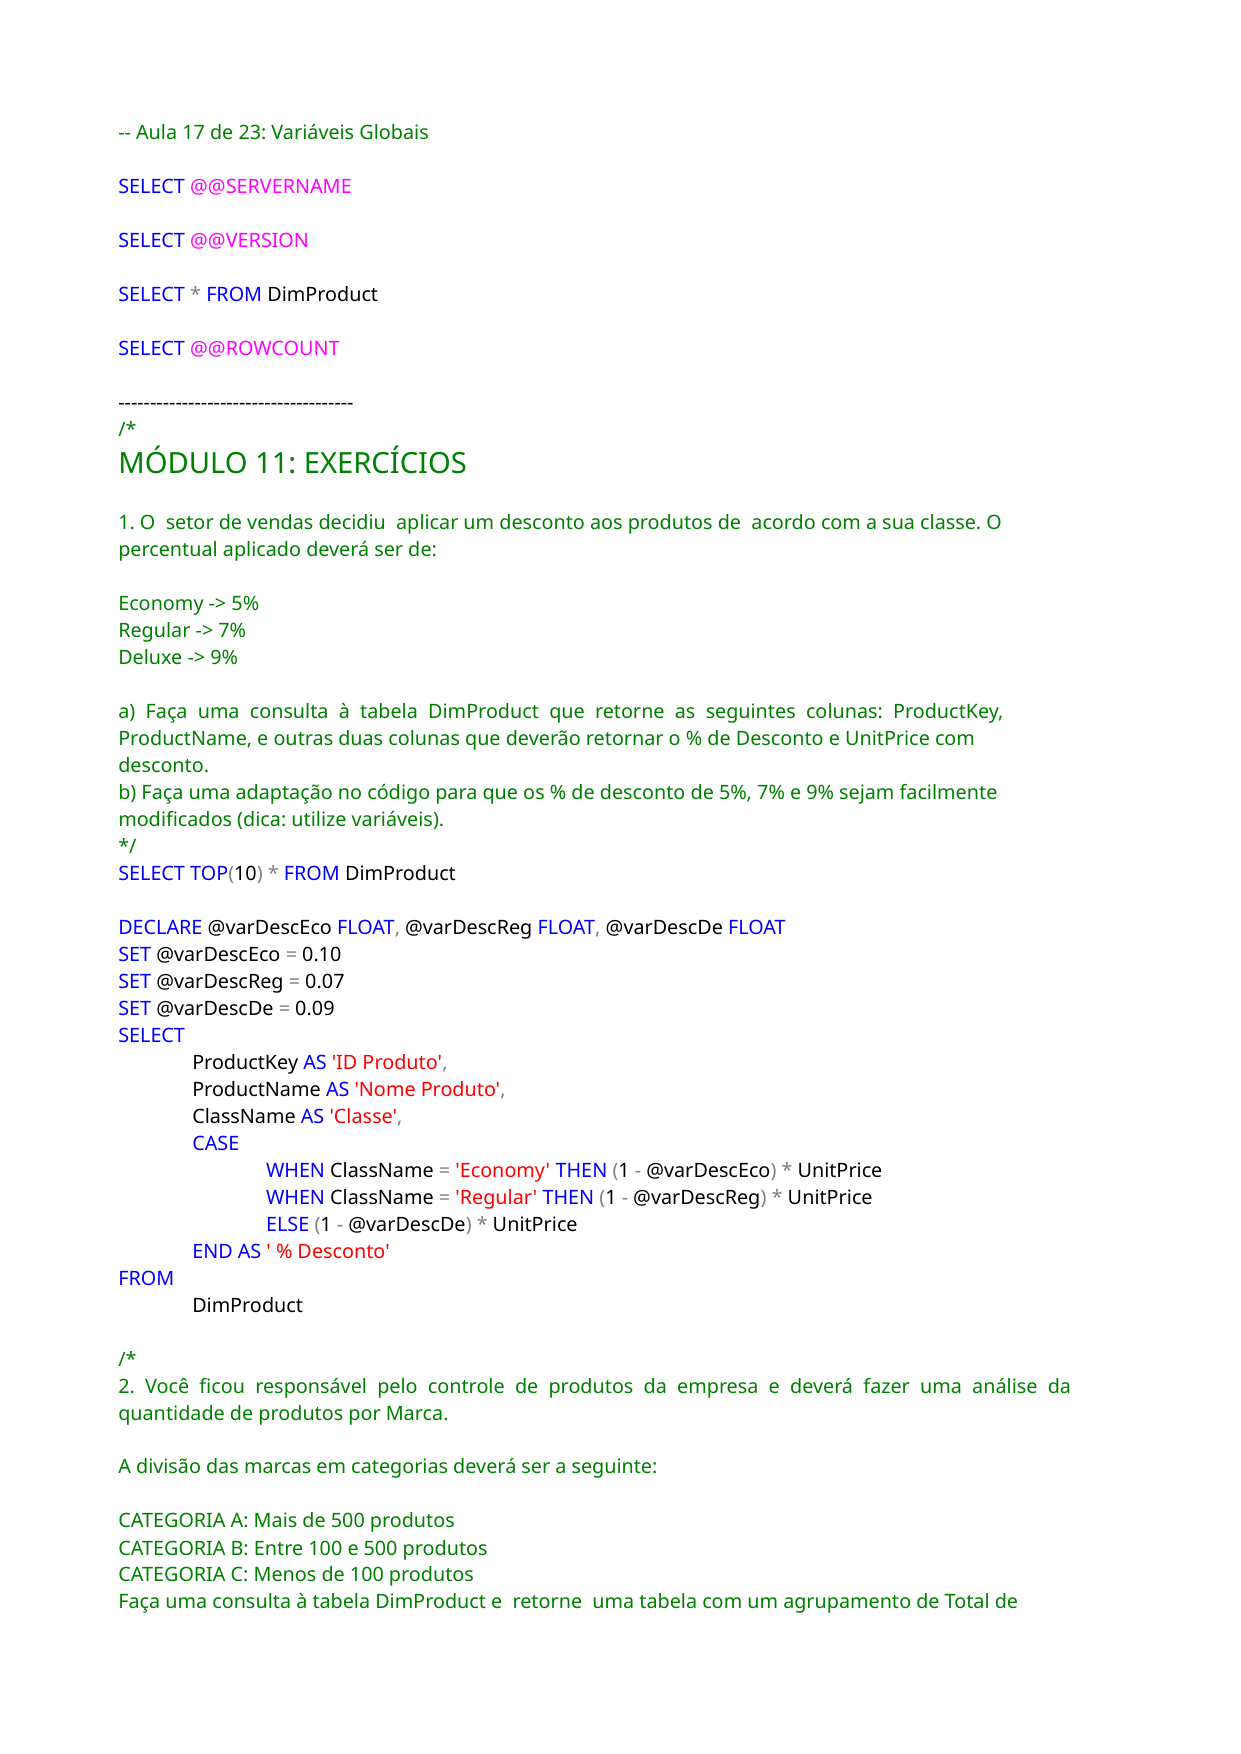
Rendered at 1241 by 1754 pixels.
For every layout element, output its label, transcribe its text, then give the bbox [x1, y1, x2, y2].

text ELSE (1 - @varDescDe) * UnitPrice [118, 1210, 1122, 1237]
text WHEN ClassName = 'Economy' THEN (1 - @varDescEco) * UnitPrice [118, 1156, 1122, 1183]
text quantidade de produtos por Marca. [118, 1399, 1122, 1426]
text SELECT * FROM DimProduct [118, 280, 1122, 307]
text SET @varDescReg = 0.07 [118, 967, 1122, 994]
text -- Aula 17 de 23: Variáveis Globais [118, 118, 1122, 145]
text desconto. [118, 751, 1122, 778]
text SELECT TOP(10) * FROM DimProduct [118, 859, 1122, 886]
text SELECT @@ROWCOUNT [118, 334, 1122, 361]
text SET @varDescEco = 0.10 [118, 940, 1122, 967]
text /* [118, 415, 1122, 442]
text END AS ' % Desconto' [118, 1237, 1122, 1264]
text CASE [118, 1129, 1122, 1156]
text Regular -> 7% [118, 616, 1122, 643]
text a) Faça uma consulta à tabela DimProduct que retorne as seguintes colunas: ProductKey, [118, 697, 1122, 724]
text percentual aplicado deverá ser de: [118, 536, 1122, 562]
text CATEGORIA C: Menos de 100 produtos [118, 1561, 1122, 1588]
text ClassName AS 'Classe', [118, 1102, 1122, 1129]
text SELECT [118, 1021, 1122, 1048]
text modificados (dica: utilize variáveis). [118, 805, 1122, 832]
text DECLARE @varDescEco FLOAT, @varDescReg FLOAT, @varDescDe FLOAT [118, 913, 1122, 940]
text A divisão das marcas em categorias deverá ser a seguinte: [118, 1453, 1122, 1480]
text /* [118, 1345, 1122, 1372]
text Deluxe -> 9% [118, 643, 1122, 670]
text Faça uma consulta à tabela DimProduct e retorne uma tabela com um agrupamento de Total de [118, 1588, 1122, 1615]
text MÓDULO 11: EXERCÍCIOS [118, 442, 1122, 482]
text SET @varDescDe = 0.09 [118, 994, 1122, 1021]
text */ [118, 832, 1122, 859]
text DimProduct [118, 1291, 1122, 1318]
text 1. O setor de vendas decidiu aplicar um desconto aos produtos de acordo com a sua classe. O [118, 508, 1122, 536]
text ProductKey AS 'ID Produto', [118, 1048, 1122, 1075]
text ProductName AS 'Nome Produto', [118, 1075, 1122, 1102]
text b) Faça uma adaptação no código para que os % de desconto de 5%, 7% e 9% sejam facilmente [118, 778, 1122, 805]
text Economy -> 5% [118, 589, 1122, 616]
text SELECT @@SERVERNAME [118, 172, 1122, 199]
text FROM [118, 1264, 1122, 1291]
text SELECT @@VERSION [118, 226, 1122, 253]
text WHEN ClassName = 'Regular' THEN (1 - @varDescReg) * UnitPrice [118, 1183, 1122, 1210]
text 2. Você ficou responsável pelo controle de produtos da empresa e deverá fazer uma análise da [118, 1372, 1122, 1399]
text ------------------------------------- [118, 388, 1122, 415]
text CATEGORIA A: Mais de 500 produtos [118, 1507, 1122, 1534]
text CATEGORIA B: Entre 100 e 500 produtos [118, 1534, 1122, 1561]
text ProductName, e outras duas colunas que deverão retornar o % de Desconto e UnitPrice com [118, 724, 1122, 751]
